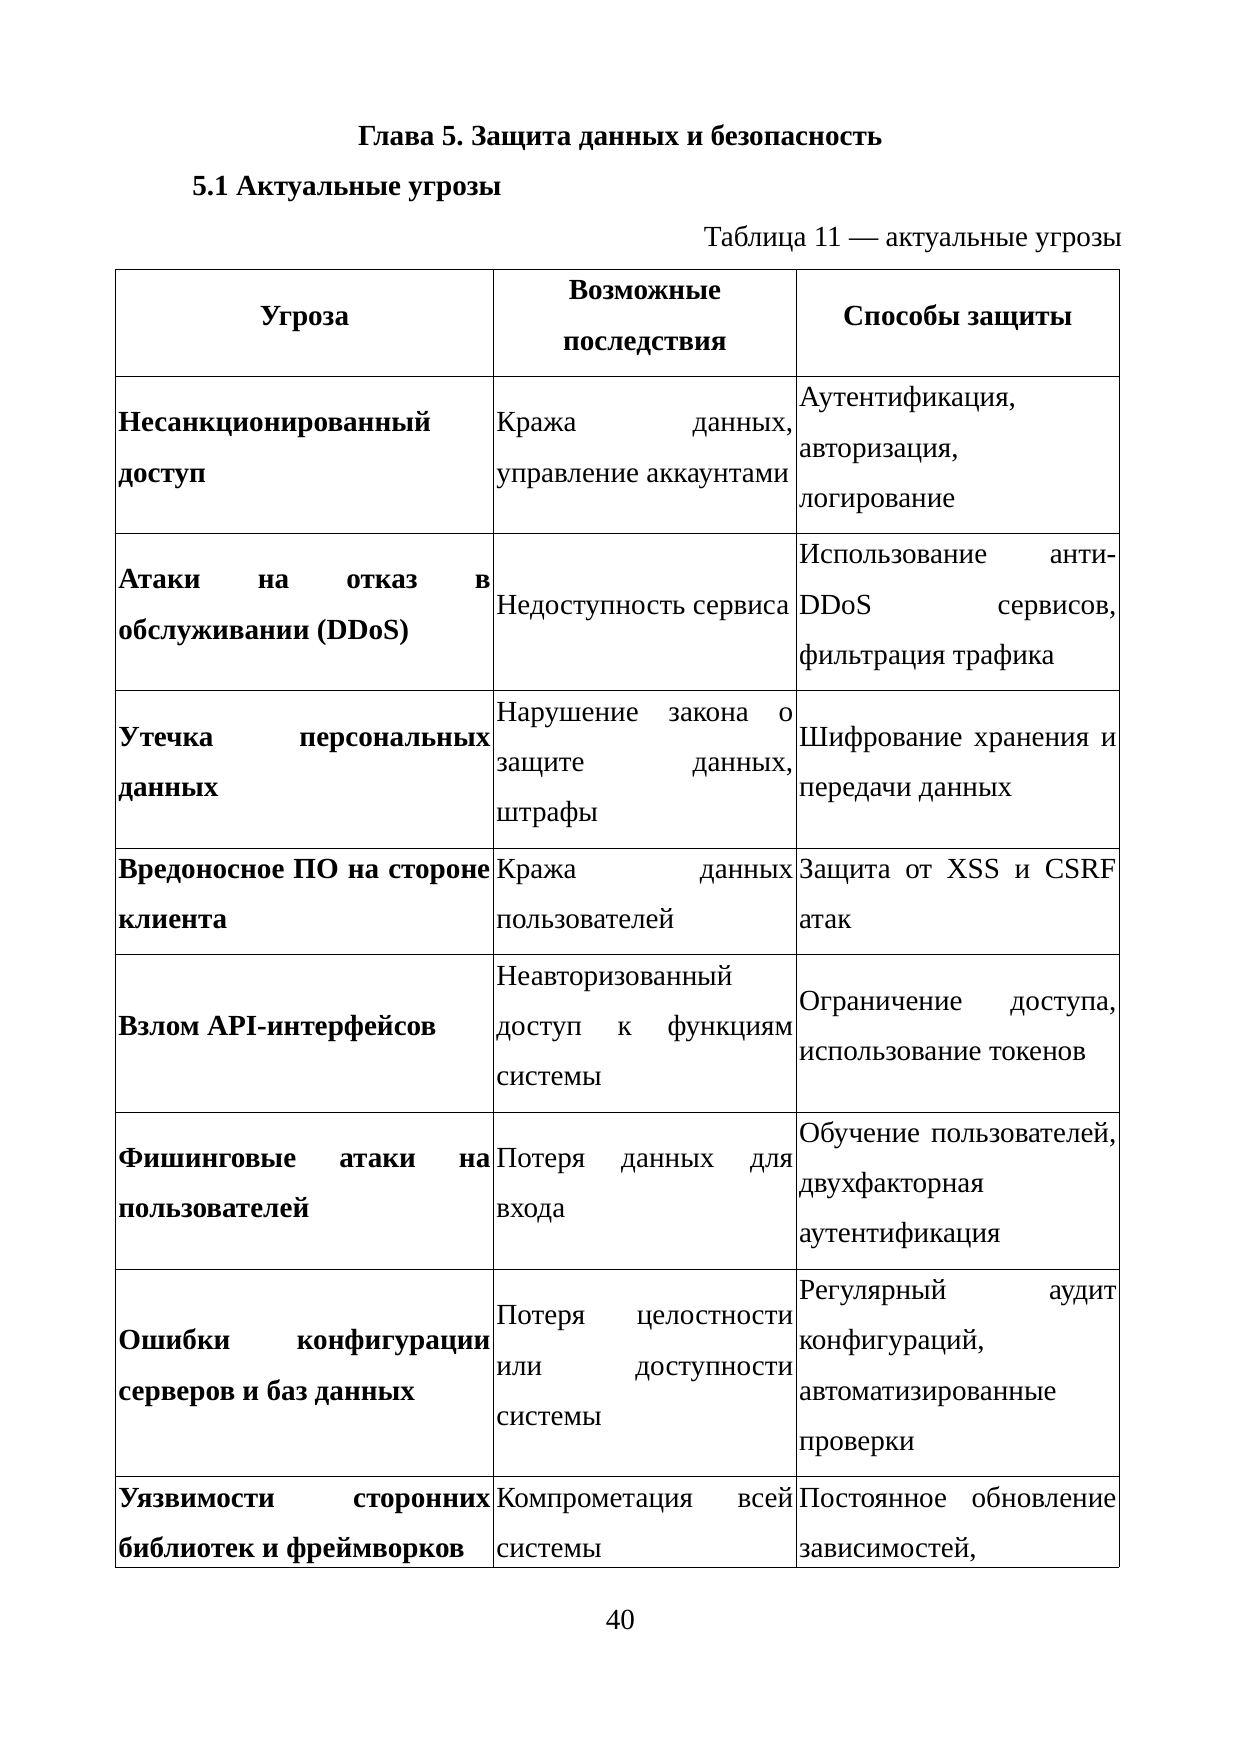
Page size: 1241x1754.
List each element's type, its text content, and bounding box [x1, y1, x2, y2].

table_cell Вредоносное ПО на стороне клиента [116, 849, 493, 954]
table_cell Ограничение доступа, использование токенов [797, 955, 1119, 1112]
table_cell Фишинговые атаки на пользователей [116, 1113, 493, 1269]
subtitle Глава 5. Защита данных и безопасность [118, 118, 1122, 152]
table_cell Неавторизованный доступ к функциям системы [494, 955, 796, 1112]
table_header Угроза [116, 270, 493, 376]
table_cell Регулярный аудит конфигураций, автоматизированные проверки [797, 1270, 1119, 1476]
table_cell Кража данных пользователей [494, 849, 796, 954]
subtitle 5.1 Актуальные угрозы [118, 168, 1122, 202]
table_cell Несанкционированный доступ [116, 377, 493, 533]
table_cell Уязвимости сторонних библиотек и фреймворков [116, 1477, 493, 1566]
text Таблица 11 — актуальные угрозы [118, 219, 1122, 252]
table_cell Утечка персональных данных [116, 691, 493, 847]
table_cell Кража данных, управление аккаунтами [494, 377, 796, 533]
table_header Возможные последствия [494, 270, 796, 376]
table_cell Потеря данных для входа [494, 1113, 796, 1269]
table_cell Атаки на отказ в обслуживании (DDoS) [116, 534, 493, 690]
table_cell Использование анти-DDoS сервисов, фильтрация трафика [797, 534, 1119, 690]
table_cell Обучение пользователей, двухфакторная аутентификация [797, 1113, 1119, 1269]
table_cell Аутентификация, авторизация, логирование [797, 377, 1119, 533]
table_cell Взлом API-интерфейсов [116, 955, 493, 1112]
table_cell Шифрование хранения и передачи данных [797, 691, 1119, 847]
table_cell Потеря целостности или доступности системы [494, 1270, 796, 1476]
table_cell Ошибки конфигурации серверов и баз данных [116, 1270, 493, 1476]
table_cell Защита от XSS и CSRF атак [797, 849, 1119, 954]
table_cell Постоянное обновление зависимостей, [797, 1477, 1119, 1566]
table_cell Нарушение закона о защите данных, штрафы [494, 691, 796, 847]
table_cell Компрометация всей системы [494, 1477, 796, 1566]
table_header Способы защиты [797, 270, 1119, 376]
table_cell Недоступность сервиса [494, 534, 796, 690]
